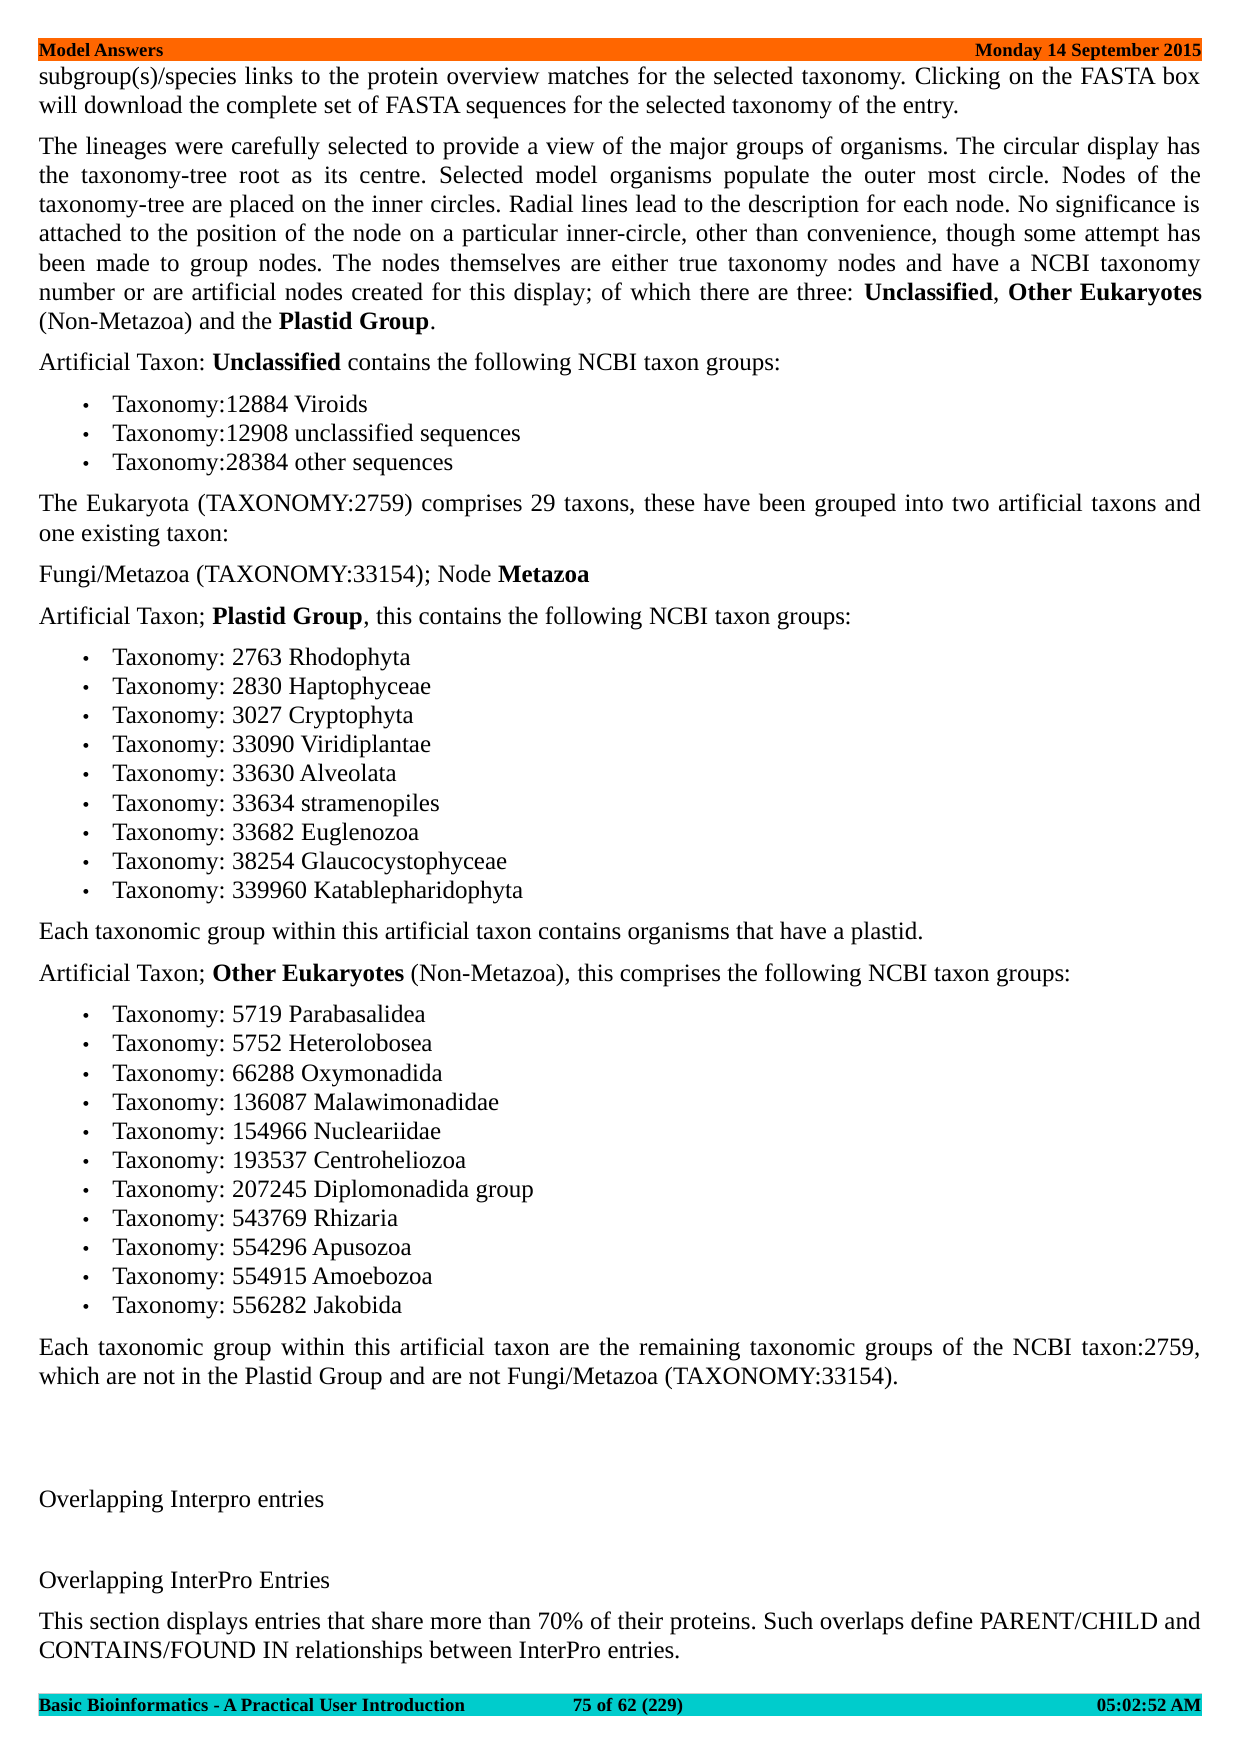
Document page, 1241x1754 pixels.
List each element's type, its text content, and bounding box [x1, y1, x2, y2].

text This section displays entries that share more than 70% of their proteins. Such overlaps define PARENT/CHILD and CONTAINS/FOUND IN relationships between InterPro entries. [38, 1606, 1202, 1664]
list Taxonomy: 154966 Nucleariidae [83, 1116, 1202, 1144]
text subgroup(s)/species links to the protein overview matches for the selected taxonomy. Clicking on the FASTA box will download the complete set of FASTA sequences for the selected taxonomy of the entry. [38, 61, 1202, 119]
list Taxonomy: 207245 Diplomonadida group [83, 1174, 1202, 1203]
text Artificial Taxon; Plastid Group, this contains the following NCBI taxon groups: [38, 601, 1202, 629]
list Taxonomy: 2830 Haptophyceae [83, 671, 1202, 700]
text Artificial Taxon: Unclassified contains the following NCBI taxon groups: [38, 347, 1202, 376]
list Taxonomy: 33634 stramenopiles [83, 787, 1202, 816]
list Taxonomy: 33090 Viridiplantae [83, 729, 1202, 758]
list Taxonomy: 543769 Rhizaria [83, 1203, 1202, 1232]
list Taxonomy: 3027 Cryptophyta [83, 700, 1202, 729]
list Taxonomy: 193537 Centroheliozoa [83, 1144, 1202, 1174]
list Taxonomy: 554915 Amoebozoa [83, 1261, 1202, 1290]
list Taxonomy: 2763 Rhodophyta [83, 642, 1202, 671]
text The lineages were carefully selected to provide a view of the major groups of organisms. The circular display has the taxonomy-tree root as its centre. Selected model organisms populate the outer most circle. Nodes of the taxonomy-tree are placed on the inner circles. Radial lines lead to the description for each node. No significance is attached to the position of the node on a particular inner-circle, other than convenience, though some attempt has been made to group nodes. The nodes themselves are either true taxonomy nodes and have a NCBI taxonomy number or are artificial nodes created for this display; of which there are three: Unclassified, Other Eukaryotes (Non-Metazoa) and the Plastid Group. [38, 131, 1202, 334]
text The Eukaryota (TAXONOMY:2759) comprises 29 taxons, these have been grouped into two artificial taxons and one existing taxon: [38, 488, 1202, 546]
text Each taxonomic group within this artificial taxon contains organisms that have a plastid. [38, 916, 1202, 945]
list Taxonomy: 5719 Parabasalidea [83, 999, 1202, 1028]
subtitle Overlapping InterPro Entries [38, 1565, 1202, 1594]
text Fungi/Metazoa (TAXONOMY:33154); Node Metazoa [38, 559, 1202, 588]
list Taxonomy: 5752 Heterolobosea [83, 1028, 1202, 1057]
list Taxonomy: 33682 Euglenozoa [83, 816, 1202, 846]
list Taxonomy: 339960 Katablepharidophyta [83, 874, 1202, 904]
text Artificial Taxon; Other Eukaryotes (Non-Metazoa), this comprises the following NCBI taxon groups: [38, 958, 1202, 987]
text Each taxonomic group within this artificial taxon are the remaining taxonomic groups of the NCBI taxon:2759, which are not in the Plastid Group and are not Fungi/Metazoa (TAXONOMY:33154). [38, 1331, 1202, 1389]
list Taxonomy: 66288 Oxymonadida [83, 1057, 1202, 1086]
list Taxonomy: 136087 Malawimonadidae [83, 1086, 1202, 1116]
list Taxonomy: 38254 Glaucocystophyceae [83, 846, 1202, 874]
list Taxonomy: 554296 Apusozoa [83, 1232, 1202, 1261]
list Taxonomy:12884 Viroids [83, 389, 1202, 418]
list Taxonomy:28384 other sequences [83, 447, 1202, 476]
list Taxonomy: 556282 Jakobida [83, 1290, 1202, 1319]
text Overlapping Interpro entries [38, 1484, 1202, 1513]
list Taxonomy: 33630 Alveolata [83, 758, 1202, 787]
list Taxonomy:12908 unclassified sequences [83, 418, 1202, 447]
